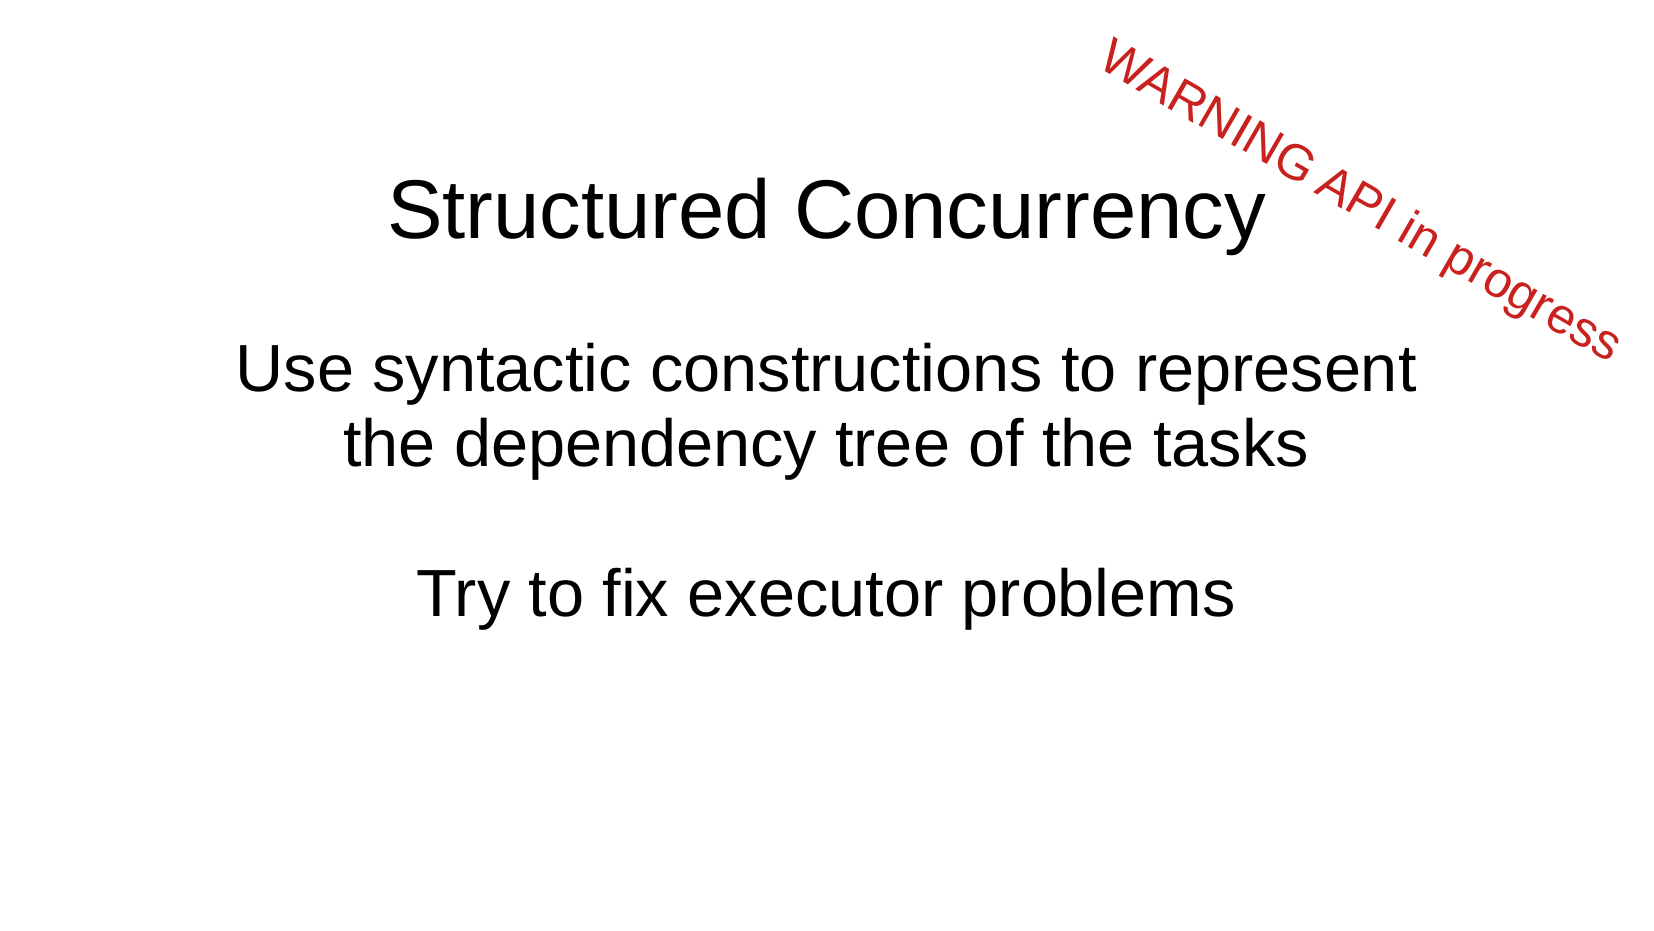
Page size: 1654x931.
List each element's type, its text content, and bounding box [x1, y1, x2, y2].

text_box WARNING API in progress [1074, 13, 1649, 387]
subtitle Structured Concurrency Use syntactic constructions to represent the dependency tree of the tasks Try to fix executor problems [82, 37, 1571, 757]
subtitle Structured Concurrency Use syntactic constructions to represent the dependency tree of the tasks Try to fix executor problems [1153, 37, 1571, 279]
